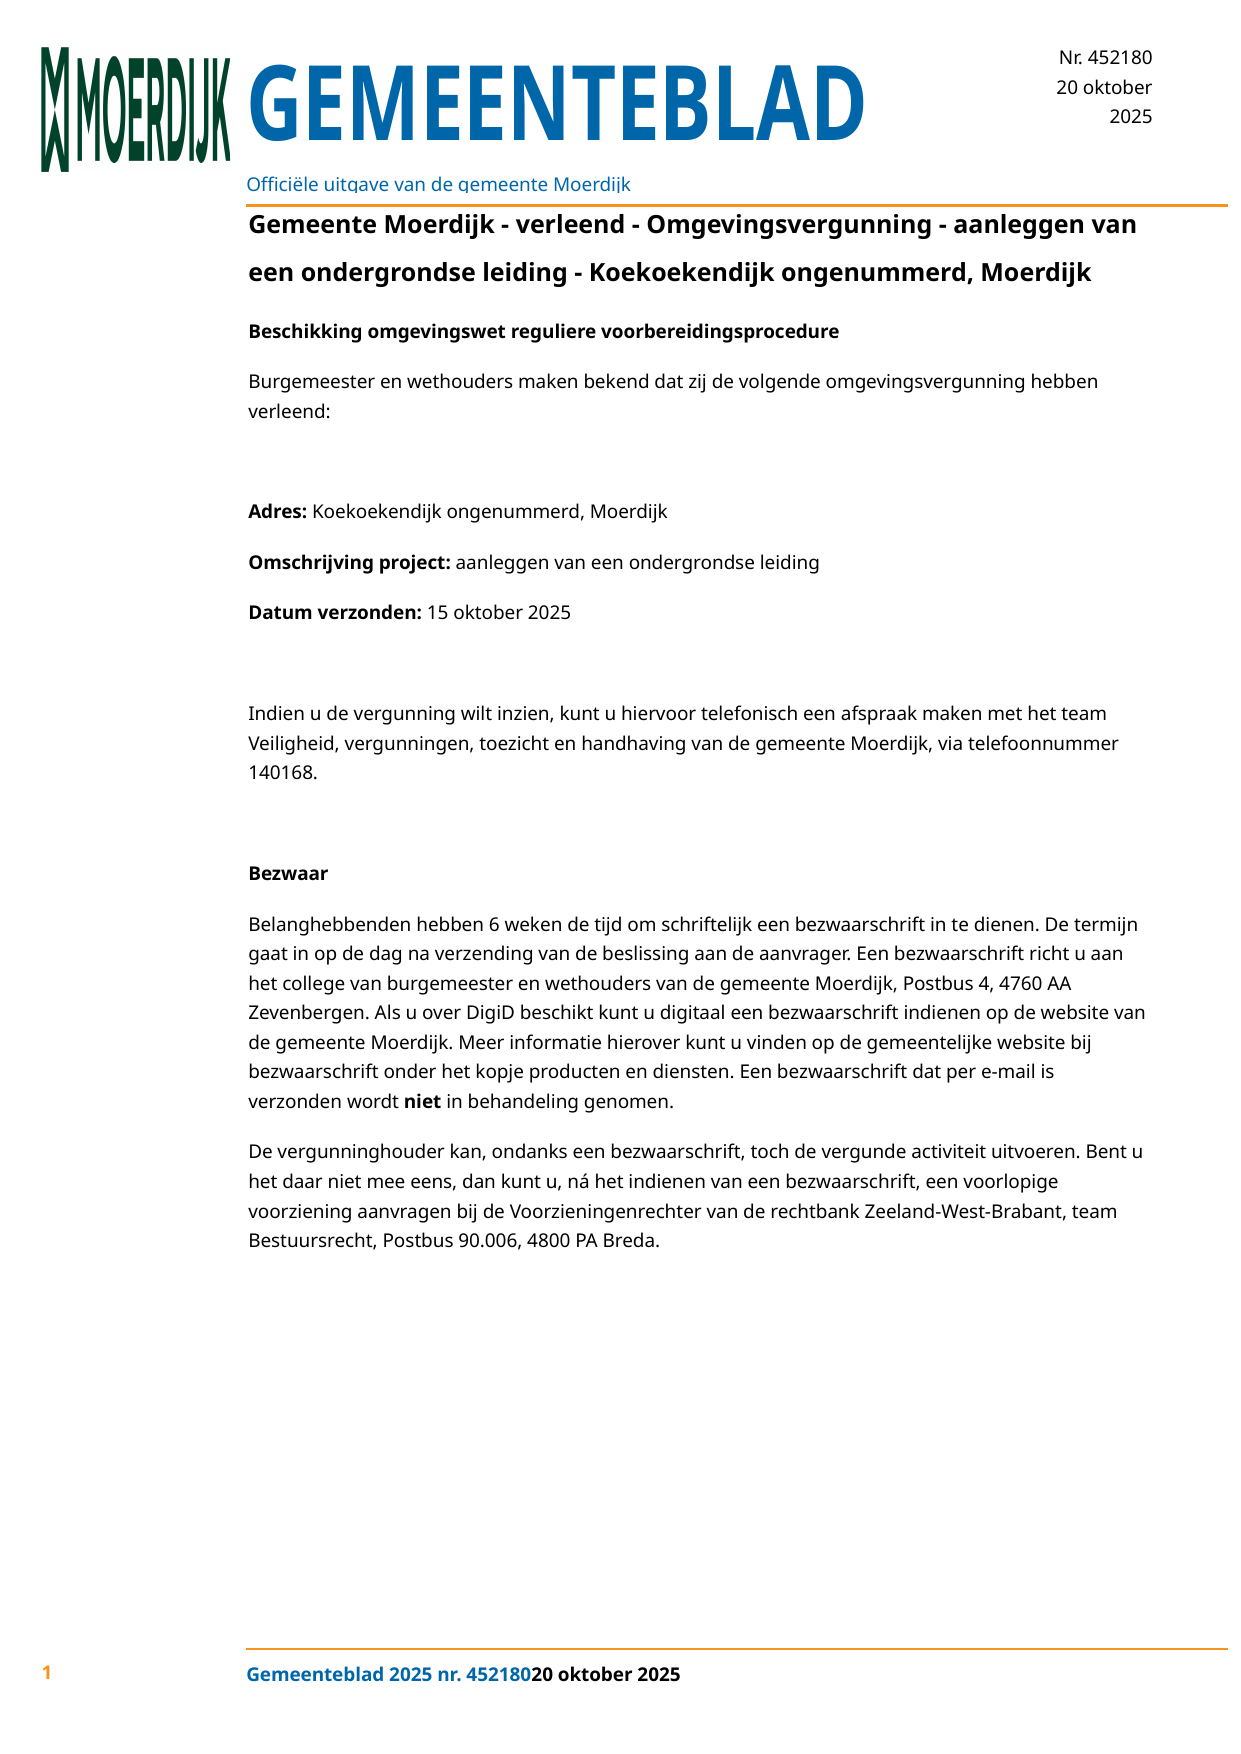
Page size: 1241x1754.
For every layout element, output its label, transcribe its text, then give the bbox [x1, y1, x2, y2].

text Datum verzonden: 15 oktober 2025 [248, 599, 1152, 625]
text Belanghebbenden hebben 6 weken de tijd om schriftelijk een bezwaarschrift in te dienen. De termijn gaat in op de dag na verzending van de beslissing aan de aanvrager. Een bezwaarschrift richt u aan het college van burgemeester en wethouders van de gemeente Moerdijk, Postbus 4, 4760 AA Zevenbergen. Als u over DigiD beschikt kunt u digitaal een bezwaarschrift indienen op de website van de gemeente Moerdijk. Meer informatie hierover kunt u vinden op de gemeentelijke website bij bezwaarschrift onder het kopje producten en diensten. Een bezwaarschrift dat per e-mail is verzonden wordt niet in behandeling genomen. [248, 911, 1152, 1114]
text Indien u de vergunning wilt inzien, kunt u hiervoor telefonisch een afspraak maken met het team Veiligheid, vergunningen, toezicht en handhaving van de gemeente Moerdijk, via telefoonnummer 140168. [248, 700, 1152, 785]
text Omschrijving project: aanleggen van een ondergrondse leiding [248, 549, 1152, 575]
text De vergunninghouder kan, ondanks een bezwaarschrift, toch de vergunde activiteit uitvoeren. Bent u het daar niet mee eens, dan kunt u, ná het indienen van een bezwaarschrift, een voorlopige voorziening aanvragen bij de Voorzieningenrechter van de rechtbank Zeeland-West-Brabant, team Bestuursrecht, Postbus 90.006, 4800 PA Breda. [248, 1139, 1152, 1253]
text Beschikking omgevingswet reguliere voorbereidingsprocedure [248, 318, 1152, 344]
text Gemeente Moerdijk - verleend - Omgevingsvergunning - aanleggen van een ondergrondse leiding - Koekoekendijk ongenummerd, Moerdijk [248, 207, 1152, 288]
text Burgemeester en wethouders maken bekend dat zij de volgende omgevingsvergunning hebben verleend: [248, 368, 1152, 424]
text Adres: Koekoekendijk ongenummerd, Moerdijk [248, 499, 1152, 524]
picture [41, 47, 231, 172]
text Bezwaar [248, 860, 1152, 886]
